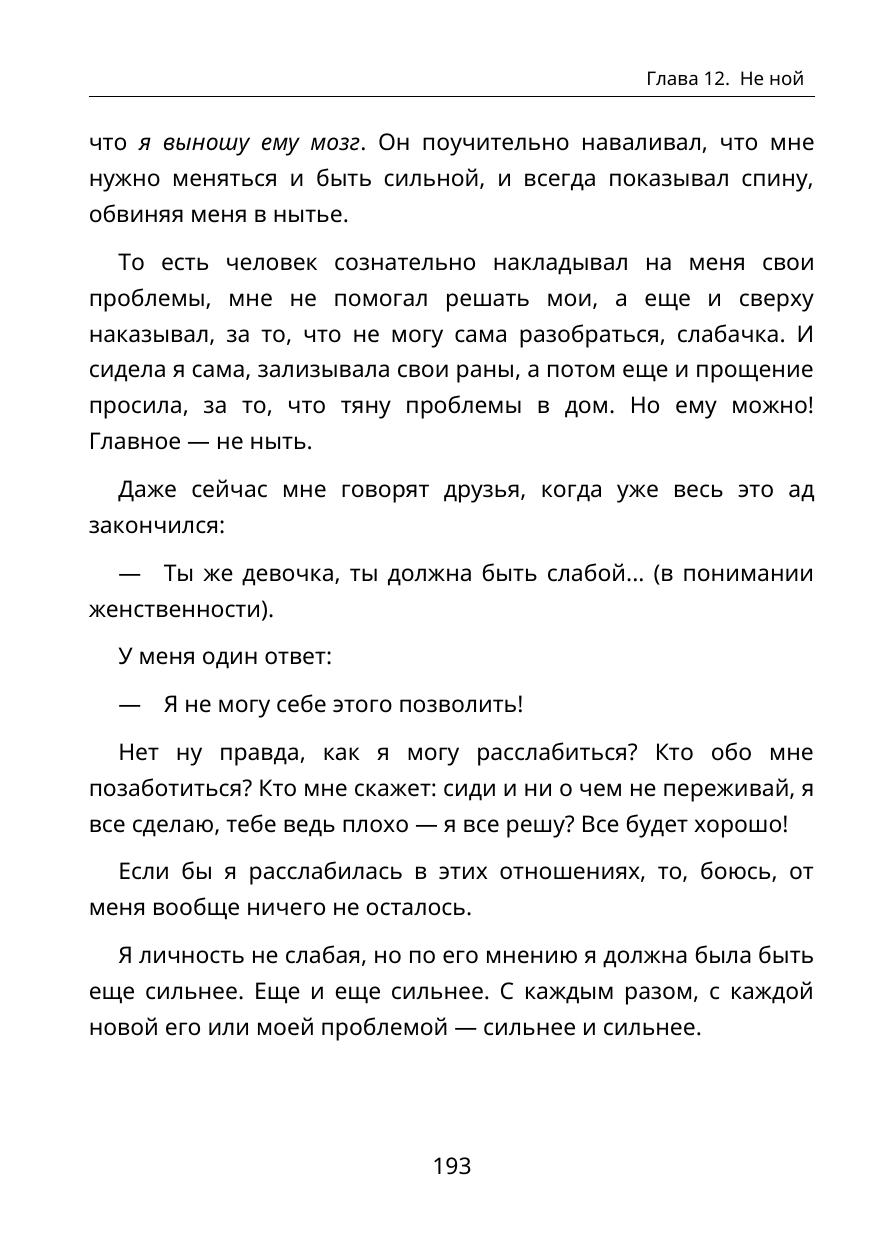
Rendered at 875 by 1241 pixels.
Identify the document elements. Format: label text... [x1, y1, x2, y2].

text Нет ну правда, как я могу расслабиться? Кто обо мне позаботиться? Кто мне скажет: сиди и ни о чем не переживай, я все сделаю, тебе ведь плохо — я все решу? Все будет хорошо! [88, 736, 815, 839]
text Если бы я расслабилась в этих отношениях, то, боюсь, от меня вообще ничего не осталось. [88, 855, 815, 922]
text Я личность не слабая, но по его мнению я должна была быть еще сильнее. Еще и еще сильнее. С каждым разом, с каждой новой его или моей проблемой — сильнее и сильнее. [88, 939, 815, 1042]
list Ты же девочка, ты должна быть слабой... (в понимании женственности). [88, 557, 815, 624]
text Даже сейчас мне говорят друзья, когда уже весь это ад закончился: [88, 473, 815, 540]
text То есть человек сознательно накладывал на меня свои проблемы, мне не помогал решать мои, а еще и сверху наказывал, за то, что не могу сама разобраться, слабачка. И сидела я сама, зализывала свои раны, а потом еще и прощение просила, за то, что тяну проблемы в дом. Но ему можно! Главное — не ныть. [88, 246, 815, 457]
list Я не могу себе этого позволить! [88, 688, 815, 719]
text У меня один ответ: [88, 640, 815, 672]
text что я выношу ему мозг. Он поучительно наваливал, что мне нужно меняться и быть сильной, и всегда показывал спину, обвиняя меня в нытье. [88, 126, 815, 229]
